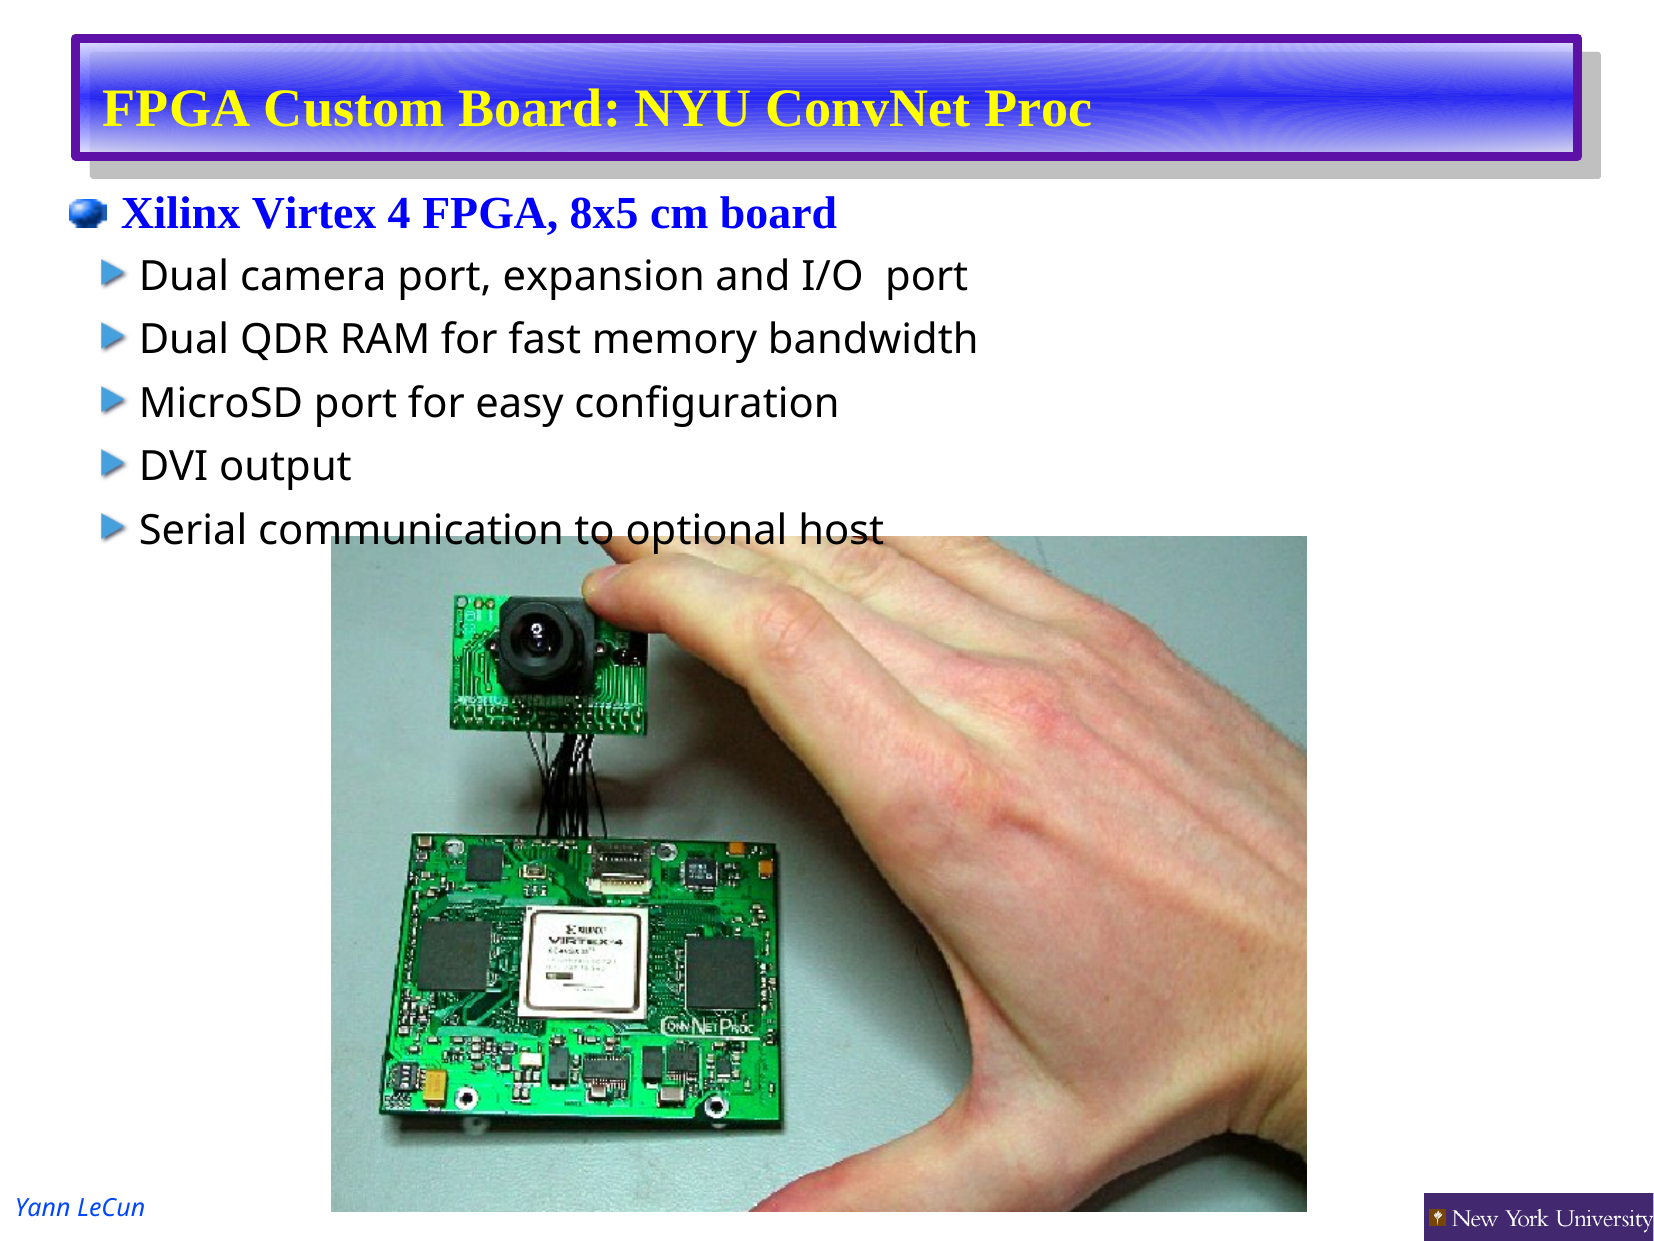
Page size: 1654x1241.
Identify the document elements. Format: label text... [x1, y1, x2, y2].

list Xilinx Virtex 4 FPGA, 8x5 cm board Dual camera port, expansion and I/O port Dual QDR RAM for fast memory bandwidth MicroSD port for easy configuration DVI output Serial communication to optional host [69, 188, 1581, 863]
picture [331, 863, 1307, 1212]
picture [1424, 1193, 1654, 1241]
title FPGA Custom Board: NYU ConvNet Proc [75, 38, 1578, 157]
